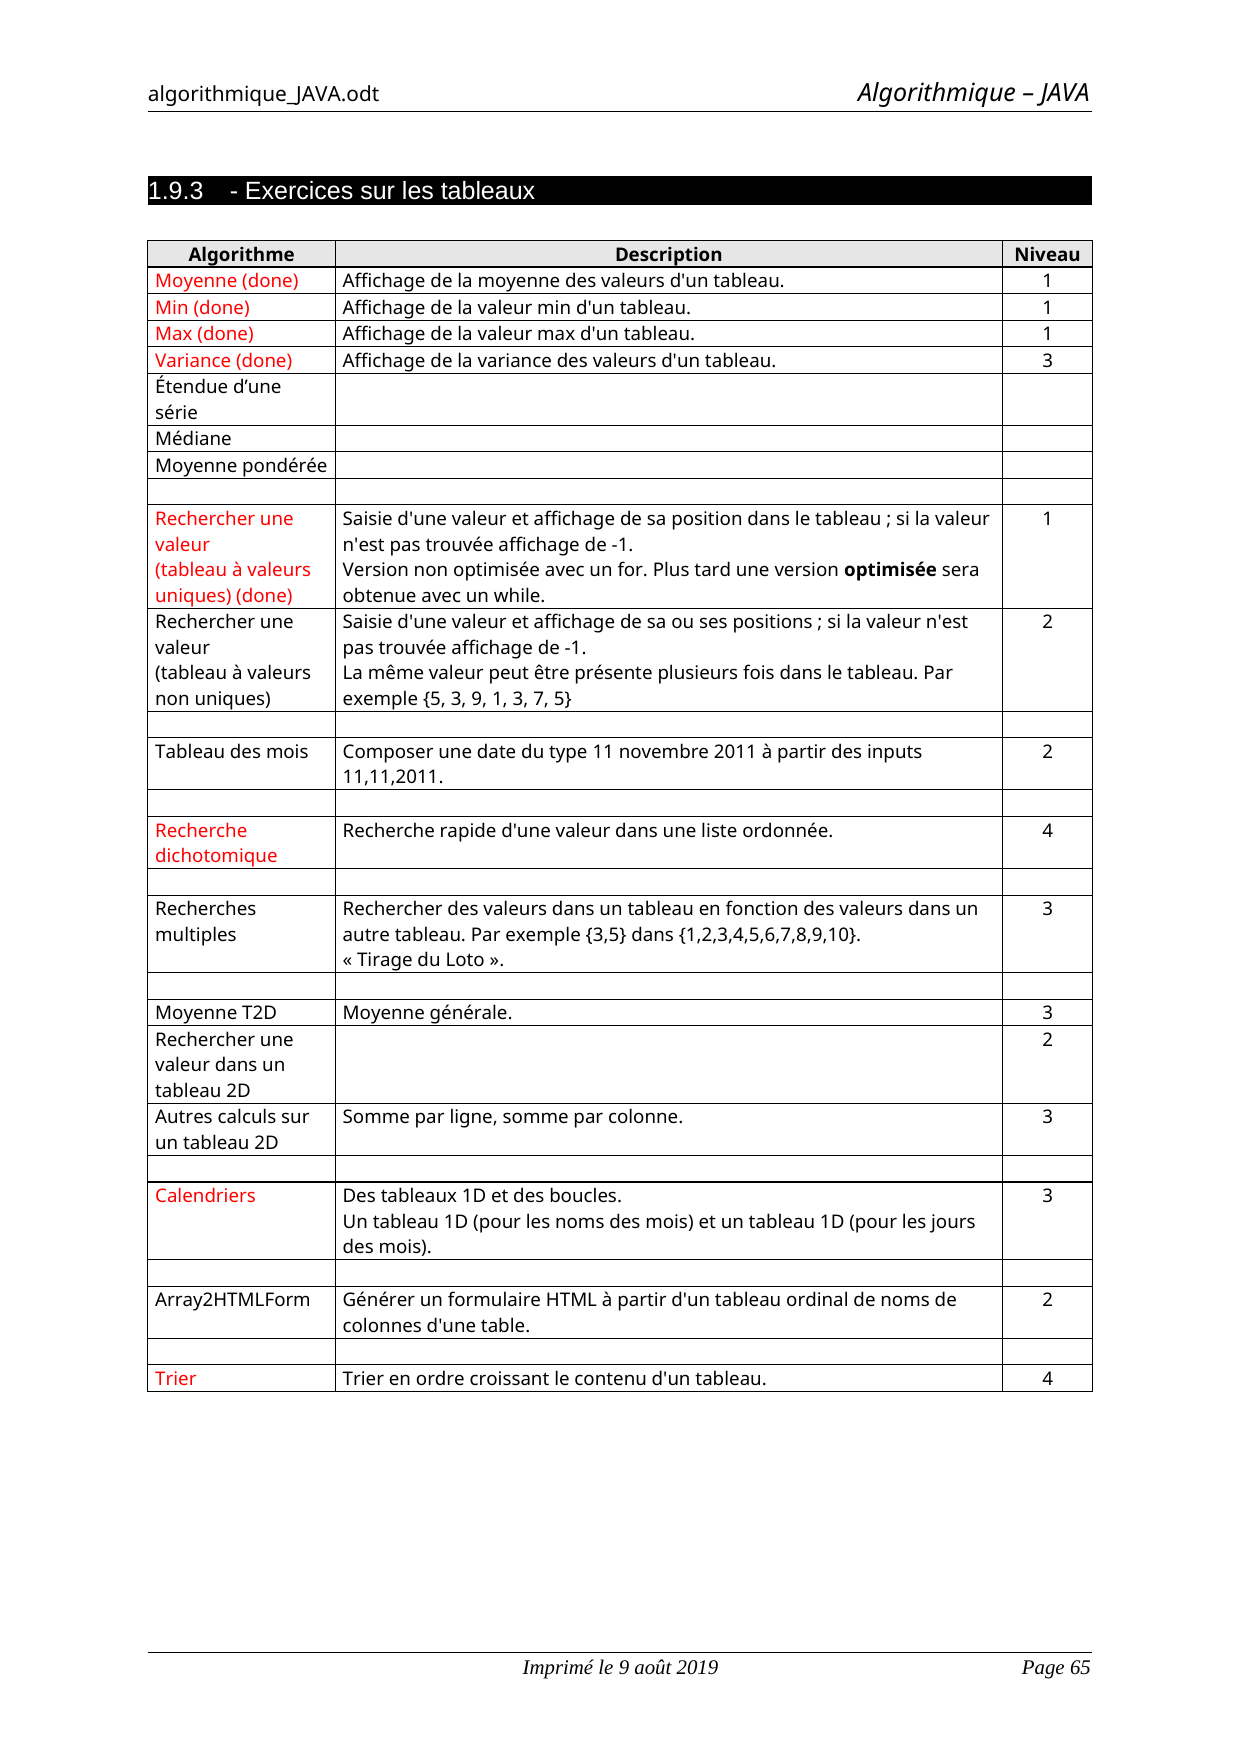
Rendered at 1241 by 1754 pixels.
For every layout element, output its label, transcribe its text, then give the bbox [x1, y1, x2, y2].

table_cell 1 [1003, 321, 1092, 346]
table_cell 3 [1003, 896, 1092, 972]
table_cell Recherche rapide d'une valeur dans une liste ordonnée. [336, 817, 1002, 868]
table_cell 2 [1003, 1026, 1092, 1103]
table_cell [336, 1156, 1002, 1181]
table_cell Composer une date du type 11 novembre 2011 à partir des inputs 11,11,2011. [336, 738, 1002, 789]
table_cell 1 [1003, 505, 1092, 607]
table_cell [336, 869, 1002, 894]
table_cell Tableau des mois [148, 738, 335, 789]
table_cell Trier en ordre croissant le contenu d'un tableau. [336, 1365, 1002, 1391]
table_cell [148, 1156, 335, 1181]
table_cell Affichage de la moyenne des valeurs d'un tableau. [336, 268, 1002, 293]
table_cell [336, 712, 1002, 737]
table_cell Calendriers [148, 1183, 335, 1259]
table_cell 2 [1003, 1287, 1092, 1338]
table_cell Moyenne (done) [148, 268, 335, 293]
table_cell Moyenne pondérée [148, 452, 335, 478]
table_cell Rechercher une valeur (tableau à valeurs non uniques) [148, 609, 335, 711]
table_cell [336, 479, 1002, 504]
table_cell 2 [1003, 738, 1092, 789]
table_cell [336, 374, 1002, 425]
table_cell 3 [1003, 1104, 1092, 1155]
table_cell 3 [1003, 1183, 1092, 1259]
table_cell Moyenne générale. [336, 1000, 1002, 1025]
table_cell Moyenne T2D [148, 1000, 335, 1025]
table_cell Saisie d'une valeur et affichage de sa ou ses positions ; si la valeur n'est pas trouvée affichage de -1. La même valeur peut être présente plusieurs fois dans le tableau. Par exemple {5, 3, 9, 1, 3, 7, 5} [336, 609, 1002, 711]
table_cell Trier [148, 1365, 335, 1391]
table_cell 4 [1003, 1365, 1092, 1391]
table_cell Rechercher une valeur dans un tableau 2D [148, 1026, 335, 1103]
table_cell 2 [1003, 609, 1092, 711]
table_cell Array2HTMLForm [148, 1287, 335, 1338]
table_cell Étendue d’une série [148, 374, 335, 425]
table_cell [1003, 790, 1092, 816]
table_cell Autres calculs sur un tableau 2D [148, 1104, 335, 1155]
table_cell Recherches multiples [148, 896, 335, 972]
table_cell [336, 426, 1002, 451]
table_cell [148, 1260, 335, 1286]
table_cell Affichage de la valeur min d'un tableau. [336, 294, 1002, 319]
table_cell Médiane [148, 426, 335, 451]
table_cell [148, 973, 335, 999]
table_cell [1003, 1339, 1092, 1364]
table_cell [1003, 452, 1092, 478]
table_cell [336, 1339, 1002, 1364]
table_cell [1003, 479, 1092, 504]
table_cell Affichage de la valeur max d'un tableau. [336, 321, 1002, 346]
subtitle - Exercices sur les tableaux [148, 176, 1092, 205]
table_cell Saisie d'une valeur et affichage de sa position dans le tableau ; si la valeur n'est pas trouvée affichage de -1. Version non optimisée avec un for. Plus tard une version optimisée sera obtenue avec un while. [336, 505, 1002, 607]
table_cell 1 [1003, 294, 1092, 319]
table_header Description [336, 241, 1002, 266]
table_cell [1003, 1260, 1092, 1286]
table_cell Max (done) [148, 321, 335, 346]
table_cell [1003, 712, 1092, 737]
table_cell [148, 790, 335, 816]
table_cell [1003, 869, 1092, 894]
table_cell 3 [1003, 1000, 1092, 1025]
table_cell [336, 973, 1002, 999]
table_header Niveau [1003, 241, 1092, 266]
table_cell Variance (done) [148, 347, 335, 373]
table_cell [148, 712, 335, 737]
table_cell 1 [1003, 268, 1092, 293]
table_cell 4 [1003, 817, 1092, 868]
table_cell [336, 1026, 1002, 1103]
table_cell Générer un formulaire HTML à partir d'un tableau ordinal de noms de colonnes d'une table. [336, 1287, 1002, 1338]
table_cell [336, 452, 1002, 478]
table_cell [1003, 973, 1092, 999]
table_cell [148, 479, 335, 504]
table_cell [1003, 1156, 1092, 1181]
table_cell Recherche dichotomique [148, 817, 335, 868]
table_cell [336, 1260, 1002, 1286]
table_cell Rechercher des valeurs dans un tableau en fonction des valeurs dans un autre tableau. Par exemple {3,5} dans {1,2,3,4,5,6,7,8,9,10}. « Tirage du Loto ». [336, 896, 1002, 972]
table_header Algorithme [148, 241, 335, 266]
table_cell [148, 1339, 335, 1364]
table_cell Min (done) [148, 294, 335, 319]
table_cell [1003, 426, 1092, 451]
table_cell 3 [1003, 347, 1092, 373]
table_cell Somme par ligne, somme par colonne. [336, 1104, 1002, 1155]
table_cell Rechercher une valeur (tableau à valeurs uniques) (done) [148, 505, 335, 607]
table_cell Des tableaux 1D et des boucles. Un tableau 1D (pour les noms des mois) et un tableau 1D (pour les jours des mois). [336, 1183, 1002, 1259]
table_cell [1003, 374, 1092, 425]
table_cell [336, 790, 1002, 816]
table_cell Affichage de la variance des valeurs d'un tableau. [336, 347, 1002, 373]
table_cell [148, 869, 335, 894]
